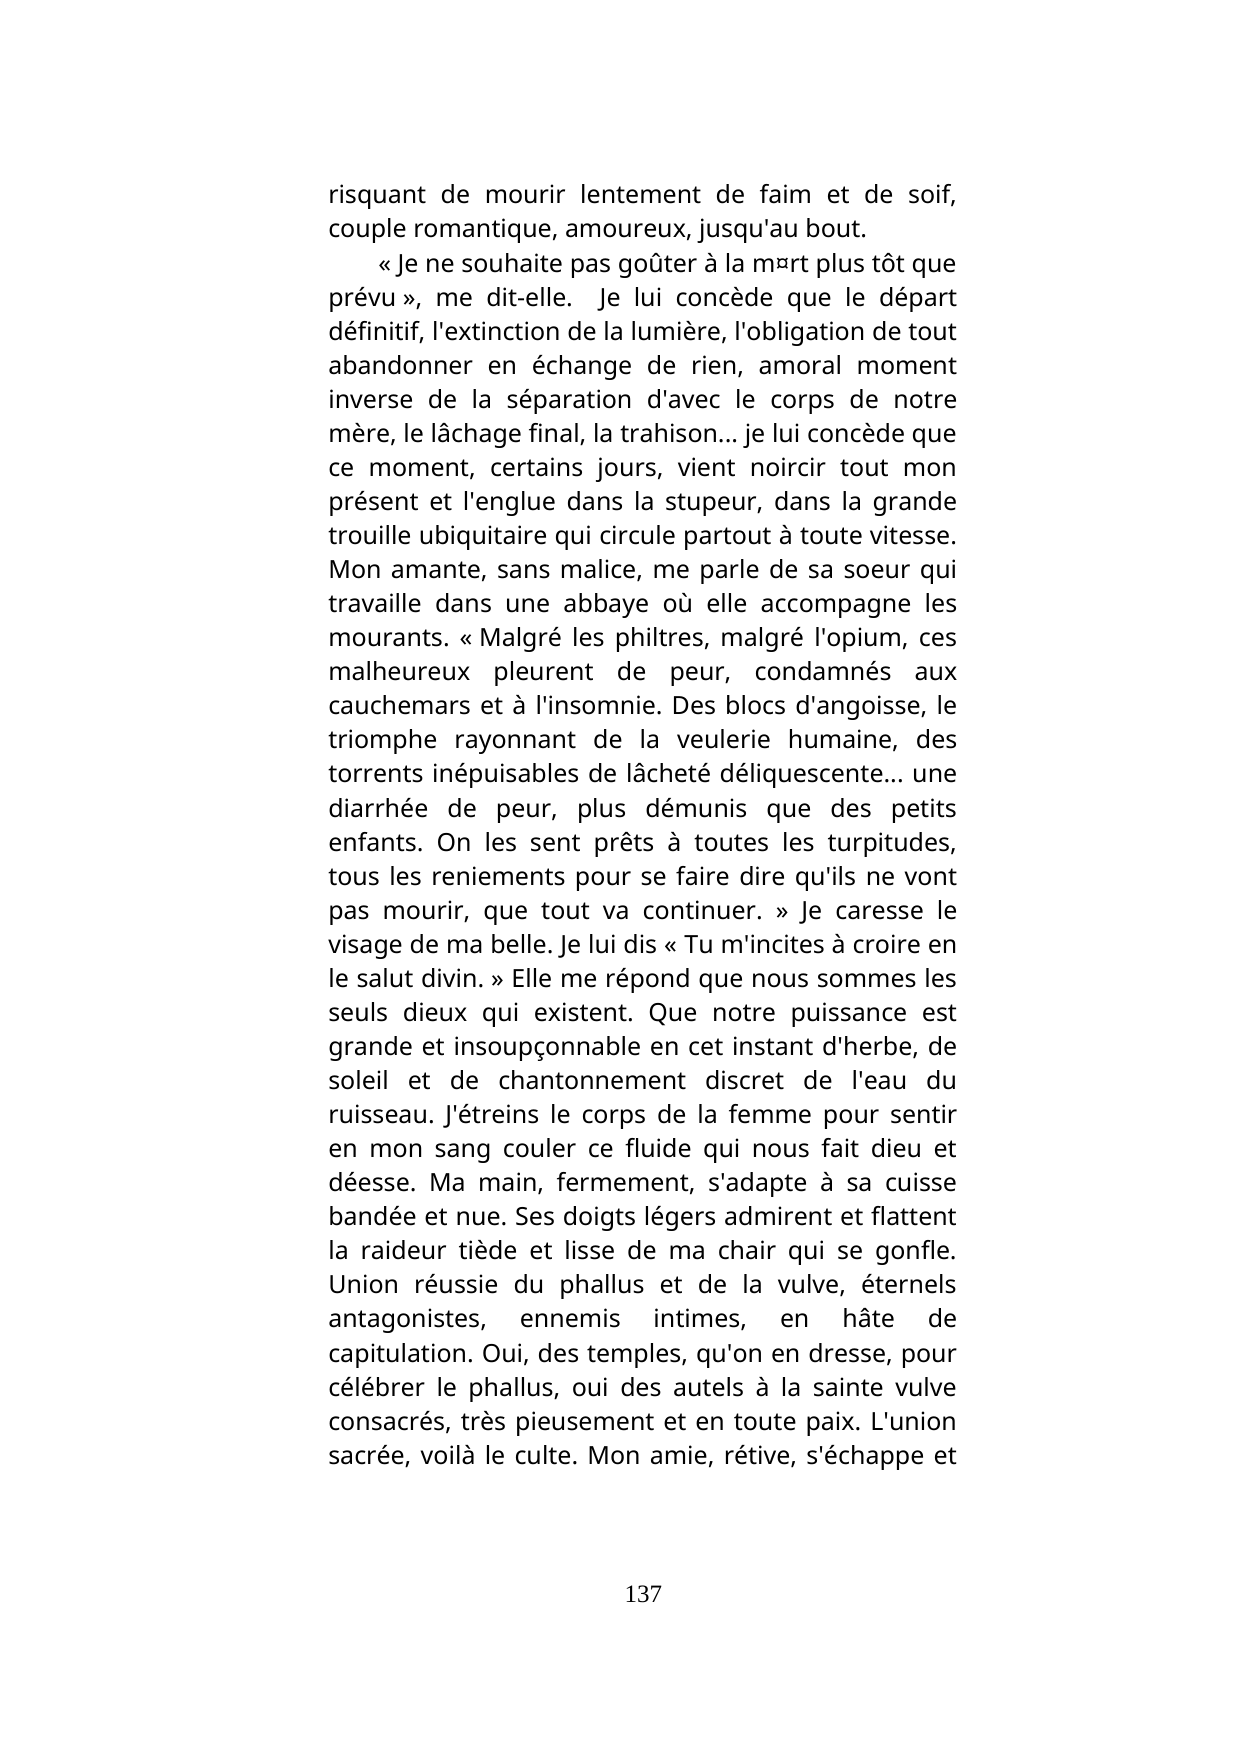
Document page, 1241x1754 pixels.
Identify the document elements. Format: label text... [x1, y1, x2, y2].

text « Je ne souhaite pas goûter à la m¤rt plus tôt que prévu », me dit-elle. Je lui concède que le départ définitif, l'extinction de la lumière, l'obligation de tout abandonner en échange de rien, amoral moment inverse de la séparation d'avec le corps de notre mère, le lâchage final, la trahison... je lui concède que ce moment, certains jours, vient noircir tout mon présent et l'englue dans la stupeur, dans la grande trouille ubiquitaire qui circule partout à toute vitesse. Mon amante, sans malice, me parle de sa soeur qui travaille dans une abbaye où elle accompagne les mourants. « Malgré les philtres, malgré l'opium, ces malheureux pleurent de peur, condamnés aux cauchemars et à l'insomnie. Des blocs d'angoisse, le triomphe rayonnant de la veulerie humaine, des torrents inépuisables de lâcheté déliquescente... une diarrhée de peur, plus démunis que des petits enfants. On les sent prêts à toutes les turpitudes, tous les reniements pour se faire dire qu'ils ne vont pas mourir, que tout va continuer. » Je caresse le visage de ma belle. Je lui dis « Tu m'incites à croire en le salut divin. » Elle me répond que nous sommes les seuls dieux qui existent. Que notre puissance est grande et insoupçonnable en cet instant d'herbe, de soleil et de chantonnement discret de l'eau du ruisseau. J'étreins le corps de la femme pour sentir en mon sang couler ce fluide qui nous fait dieu et déesse. Ma main, fermement, s'adapte à sa cuisse bandée et nue. Ses doigts légers admirent et flattent la raideur tiède et lisse de ma chair qui se gonfle. Union réussie du phallus et de la vulve, éternels antagonistes, ennemis intimes, en hâte de capitulation. Oui, des temples, qu'on en dresse, pour célébrer le phallus, oui des autels à la sainte vulve consacrés, très pieusement et en toute paix. L'union sacrée, voilà le culte. Mon amie, rétive, s'échappe et [328, 245, 958, 1471]
text risquant de mourir lentement de faim et de soif, couple romantique, amoureux, jusqu'au bout. [328, 177, 958, 245]
